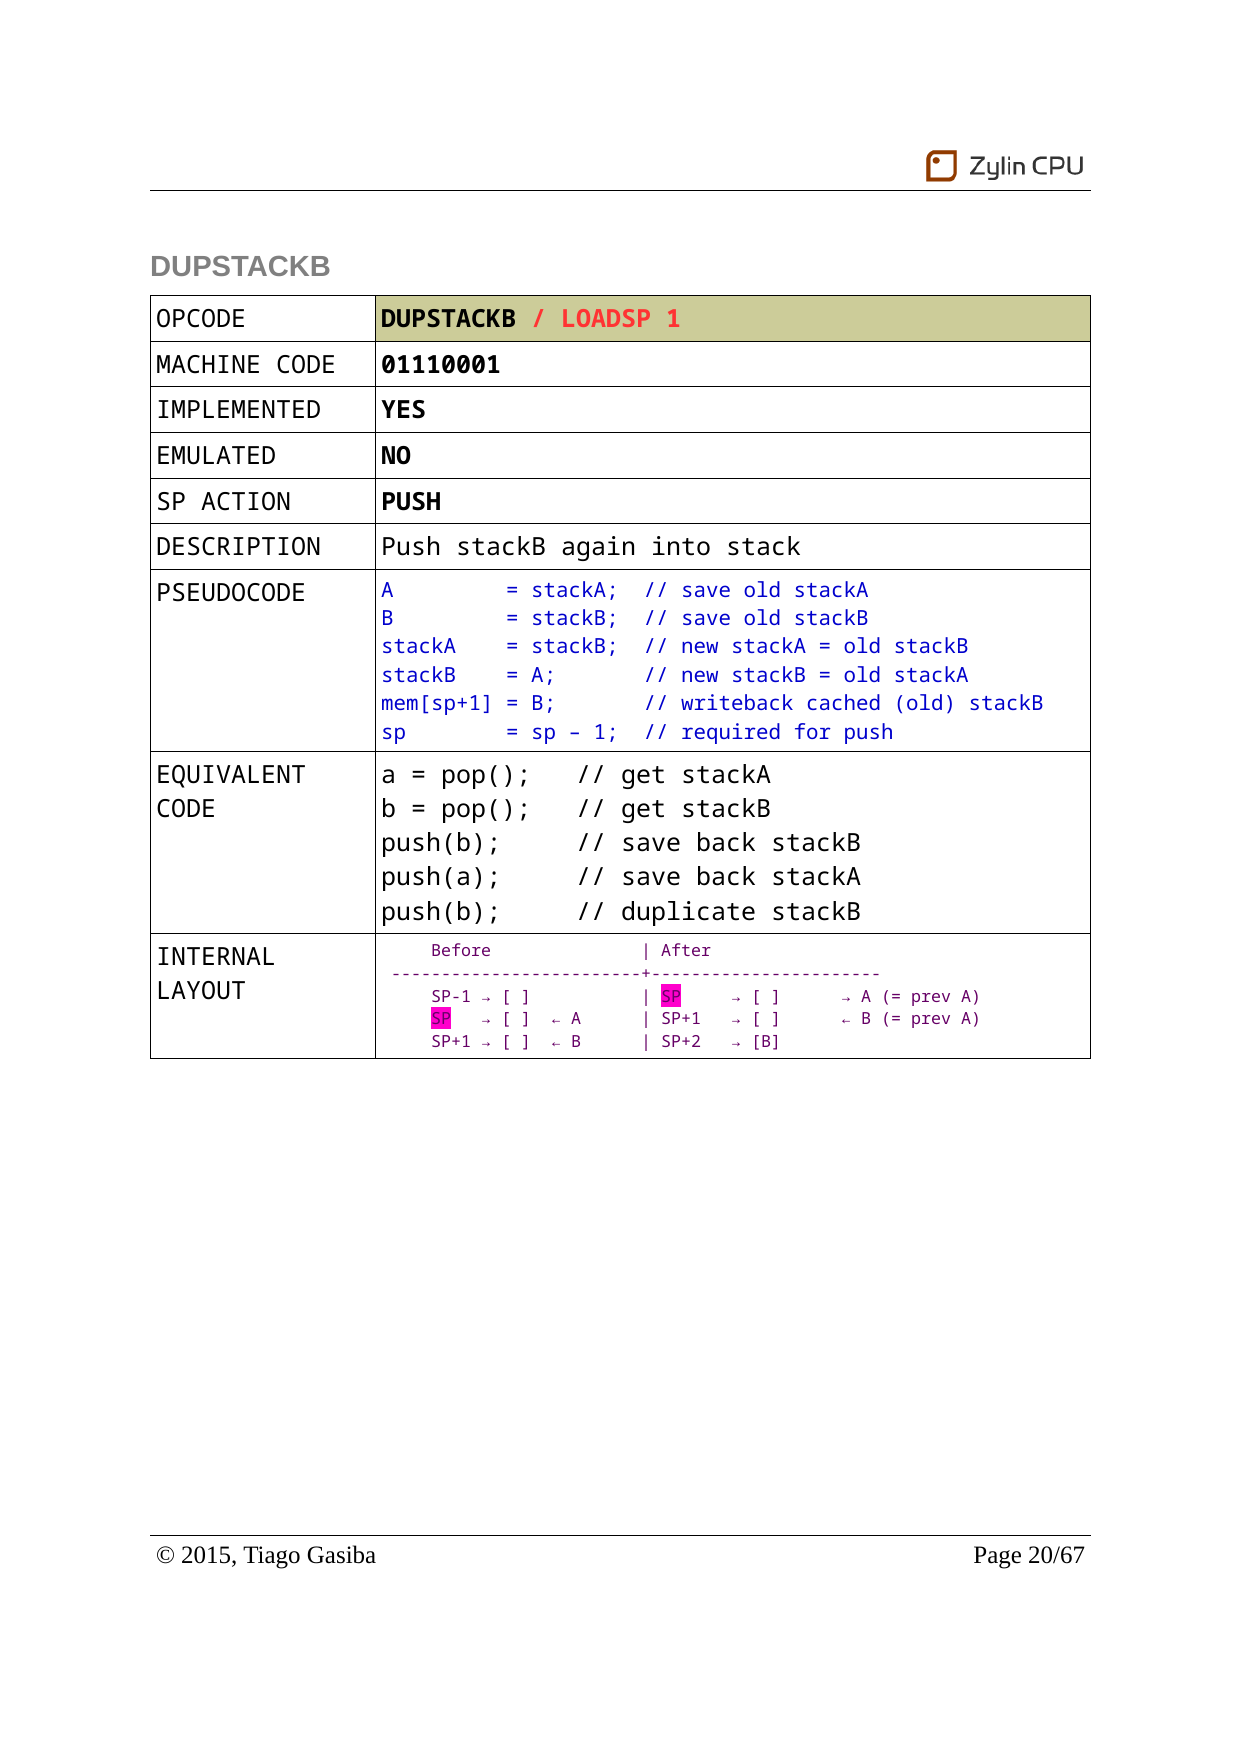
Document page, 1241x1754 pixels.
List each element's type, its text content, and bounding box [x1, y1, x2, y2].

table_cell Before | After -------------------------+----------------------- SP-1 → [ ] | SP → [ ] → A (= prev A) SP → [ ] ← A | SP+1 → [ ] ← B (= prev A) SP+1 → [ ] ← B | SP+2 → [B] [376, 934, 1090, 1058]
table_cell PUSH [376, 479, 1090, 523]
table_cell EMULATED [151, 433, 375, 478]
table_cell SP ACTION [151, 479, 375, 523]
table_cell IMPLEMENTED [151, 387, 375, 432]
subtitle DUPSTACKB [150, 249, 1091, 283]
table_cell PSEUDOCODE [151, 570, 375, 751]
table_cell 01110001 [376, 342, 1090, 386]
table_cell DESCRIPTION [151, 524, 375, 569]
table_header DUPSTACKB / LOADSP 1 [376, 296, 1090, 341]
table_cell YES [376, 387, 1090, 432]
table_cell EQUIVALENT CODE [151, 752, 375, 933]
table_cell INTERNAL LAYOUT [151, 934, 375, 1058]
table_cell a = pop(); // get stackA b = pop(); // get stackB push(b); // save back stackB push(a); // save back stackA push(b); // duplicate stackB [376, 752, 1090, 933]
table_cell MACHINE CODE [151, 342, 375, 386]
picture [922, 148, 1151, 185]
table_cell Push stackB again into stack [376, 524, 1090, 569]
table_header OPCODE [151, 296, 375, 341]
table_cell NO [376, 433, 1090, 478]
table_cell A = stackA; // save old stackA B = stackB; // save old stackB stackA = stackB; // new stackA = old stackB stackB = A; // new stackB = old stackA mem[sp+1] = B; // writeback cached (old) stackB sp = sp – 1; // required for push [376, 570, 1090, 751]
